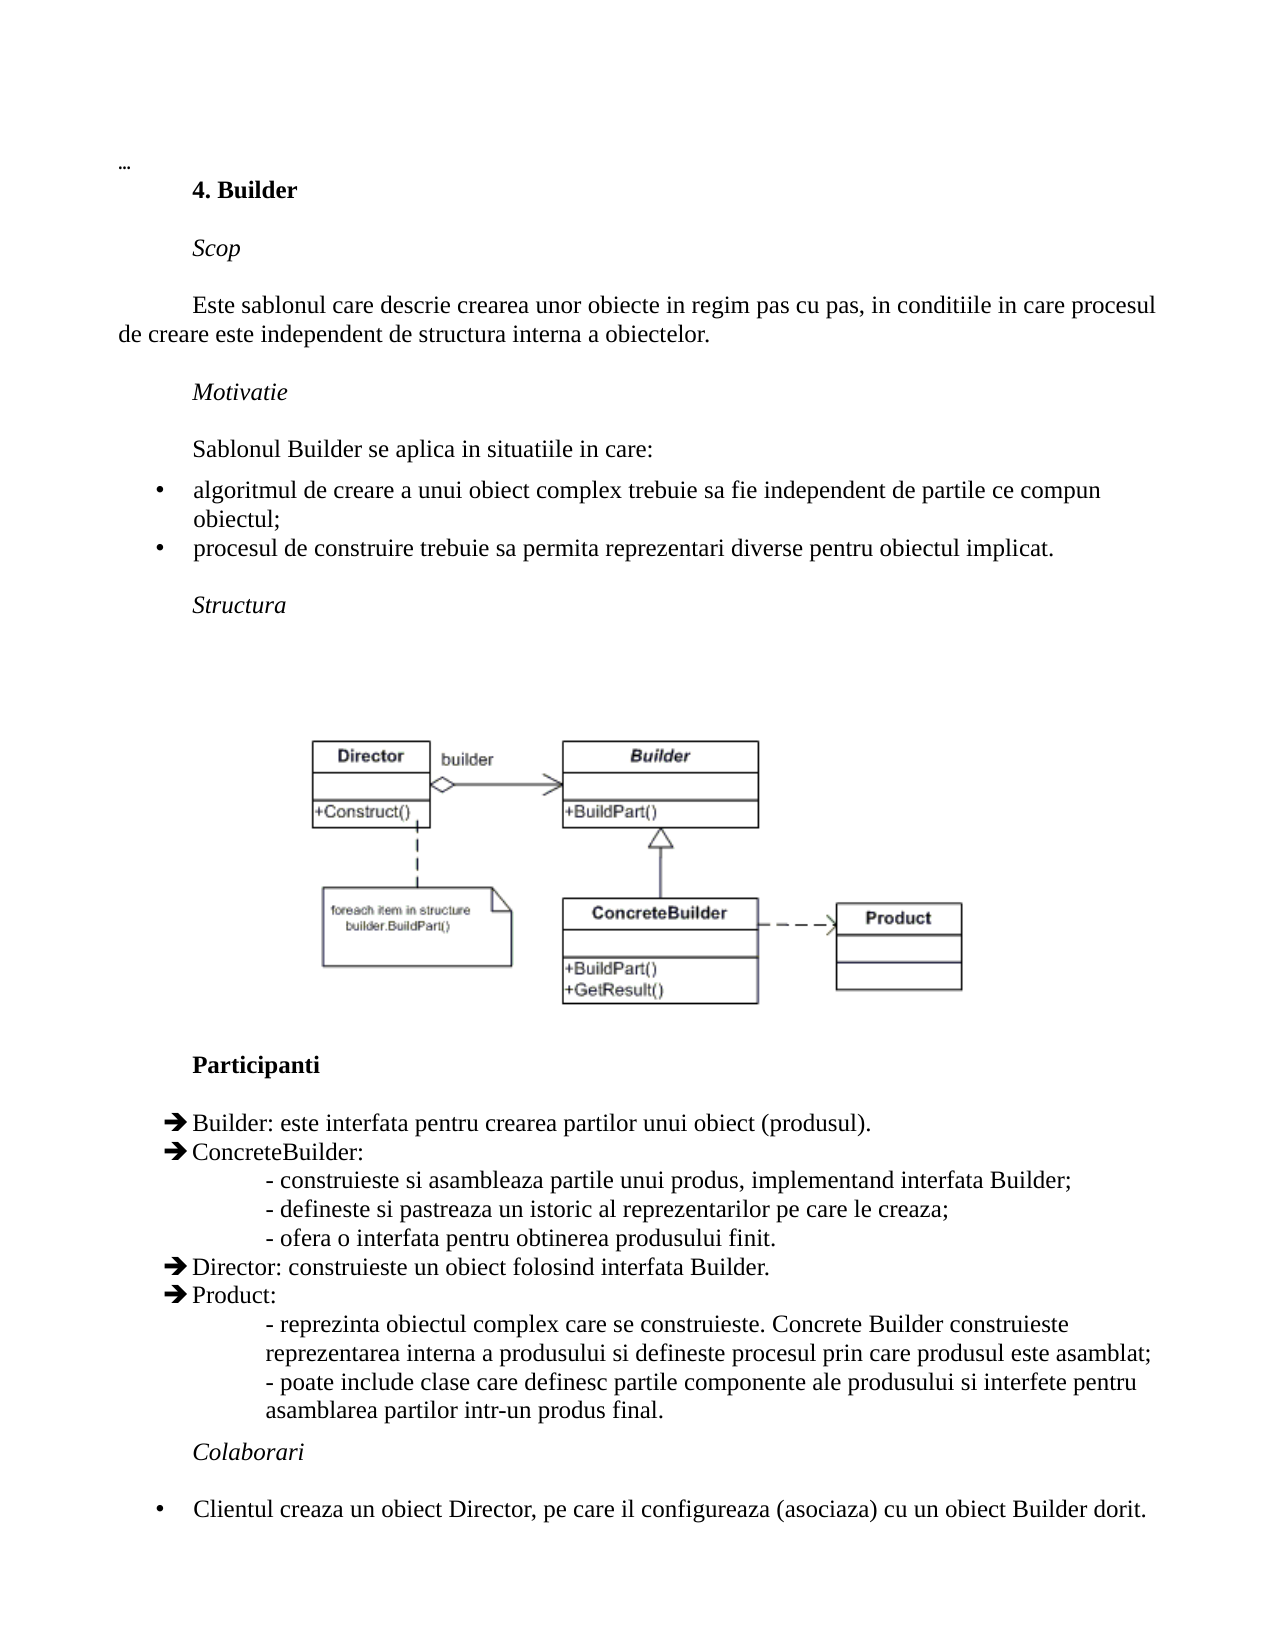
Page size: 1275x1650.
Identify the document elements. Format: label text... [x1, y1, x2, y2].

list algoritmul de creare a unui obiect complex trebuie sa fie independent de partile ce compun obiectul; [156, 475, 1157, 533]
list - reprezinta obiectul complex care se construieste. Concrete Builder construieste reprezentarea interna a produsului si defineste procesul prin care produsul este asamblat; [236, 1309, 1157, 1367]
list Builder: este interfata pentru crearea partilor unui obiect (produsul). [162, 1108, 1157, 1137]
list - construieste si asambleaza partile unui produs, implementand interfata Builder; [236, 1165, 1157, 1194]
text … [118, 147, 1157, 175]
list Clientul creaza un obiect Director, pe care il configureaza (asociaza) cu un obiect Builder dorit. [156, 1494, 1157, 1523]
picture [306, 734, 969, 1014]
list procesul de construire trebuie sa permita reprezentari diverse pentru obiectul implicat. [156, 533, 1157, 562]
text Colaborari [118, 1437, 1157, 1465]
text Participanti [118, 1050, 1157, 1079]
list Director: construieste un obiect folosind interfata Builder. [162, 1252, 1157, 1280]
list - defineste si pastreaza un istoric al reprezentarilor pe care le creaza; [236, 1194, 1157, 1223]
text Motivatie [118, 377, 1157, 405]
text Este sablonul care descrie crearea unor obiecte in regim pas cu pas, in conditiile in care procesul de creare este independent de structura interna a obiectelor. [118, 290, 1157, 348]
list ConcreteBuilder: [162, 1137, 1157, 1165]
text Sablonul Builder se aplica in situatiile in care: [118, 434, 1157, 463]
list - poate include clase care definesc partile componente ale produsului si interfete pentru asamblarea partilor intr-un produs final. [236, 1367, 1157, 1424]
text 4. Builder [118, 175, 1157, 204]
text Structura [118, 590, 1157, 619]
text Scop [118, 233, 1157, 262]
list - ofera o interfata pentru obtinerea produsului finit. [236, 1223, 1157, 1252]
list Product: [162, 1280, 1157, 1309]
